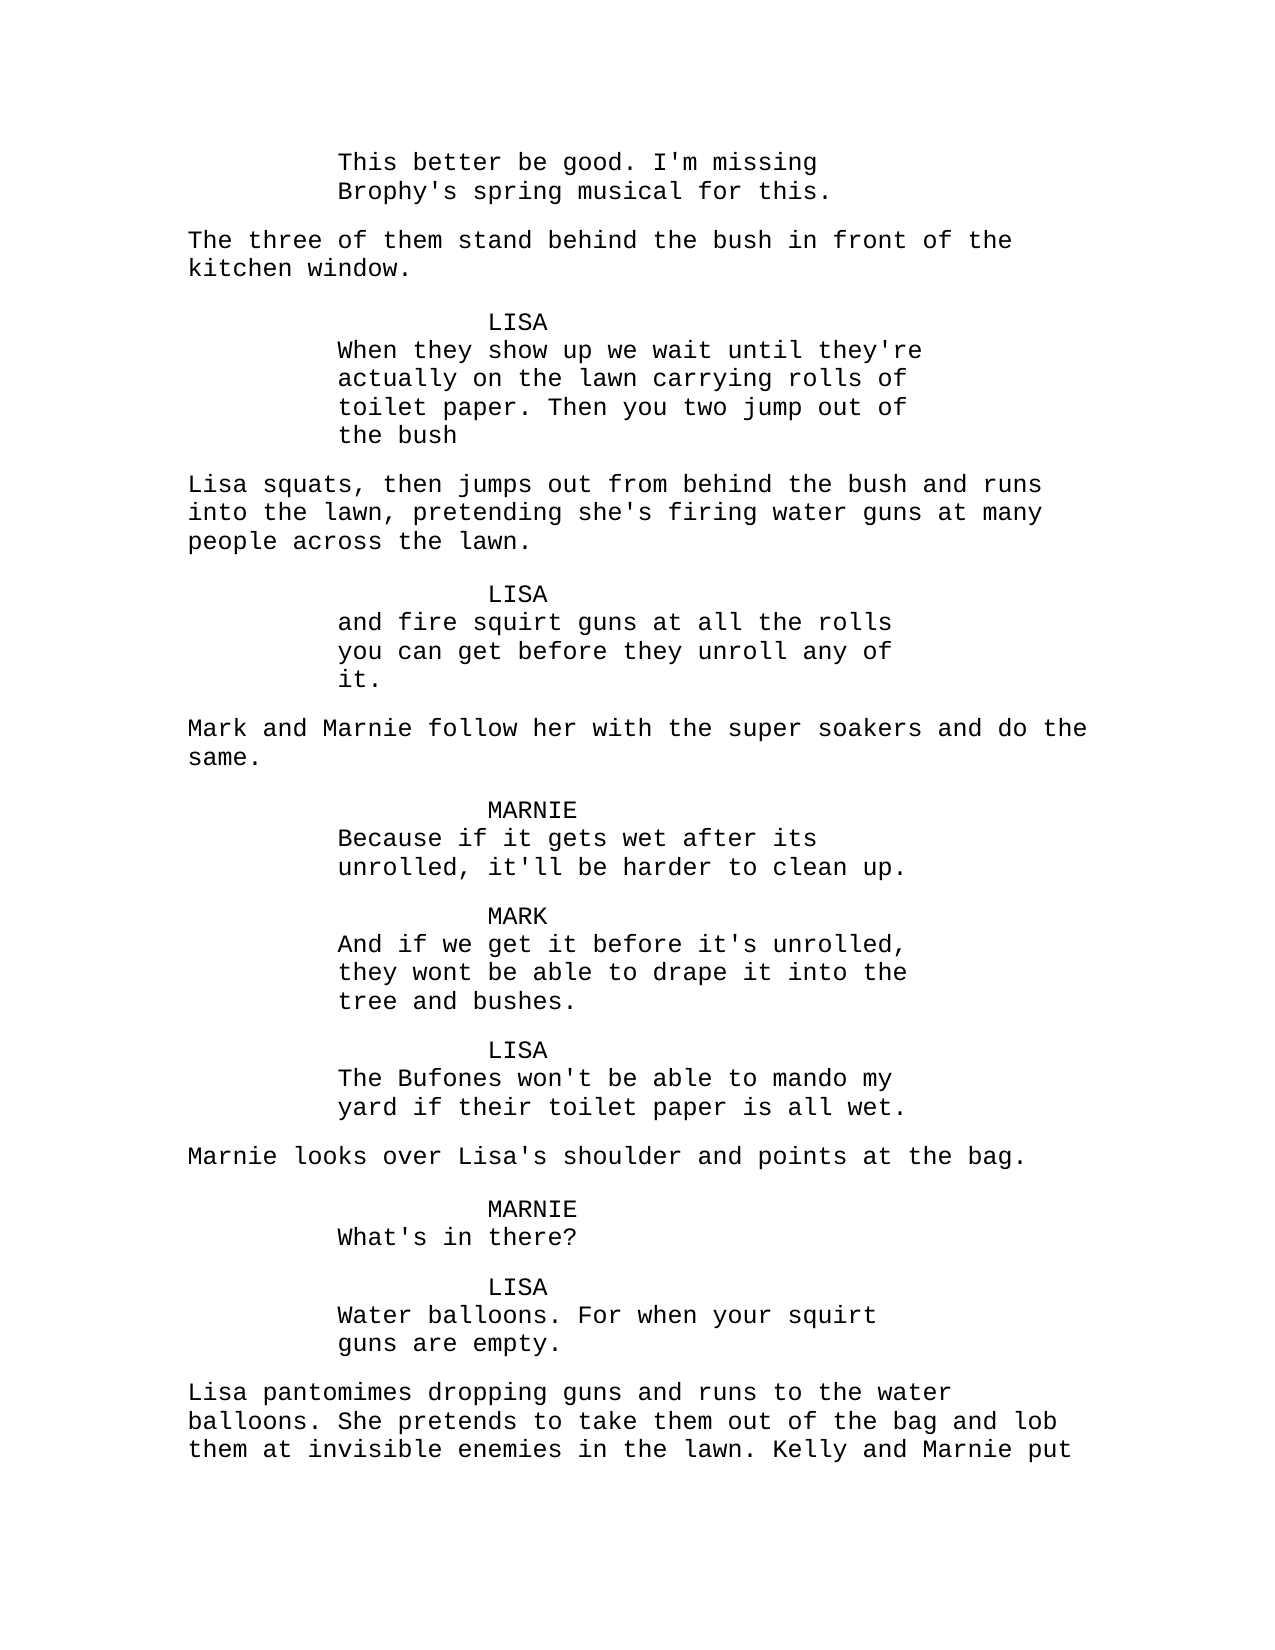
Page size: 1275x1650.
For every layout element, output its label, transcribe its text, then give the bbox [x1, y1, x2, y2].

text The three of them stand behind the bush in front of the kitchen window. [187, 227, 1087, 284]
text What's in there? [337, 1225, 937, 1253]
text LISA [187, 1037, 1087, 1066]
text LISA [187, 309, 1087, 337]
text Lisa squats, then jumps out from behind the bush and runs into the lawn, pretending she's firing water guns at many people across the lawn. [187, 472, 1087, 557]
text Because if it gets wet after its unrolled, it'll be harder to clean up. [337, 826, 937, 882]
text MARNIE [187, 1197, 1087, 1225]
text And if we get it before it's unrolled, they wont be able to drape it into the tree and bushes. [337, 932, 937, 1017]
text Water balloons. For when your squirt guns are empty. [337, 1302, 937, 1359]
text LISA [187, 582, 1087, 610]
text LISA [187, 1274, 1087, 1302]
text The Bufones won't be able to mando my yard if their toilet paper is all wet. [337, 1066, 937, 1122]
text Mark and Marnie follow her with the super soakers and do the same. [187, 716, 1087, 772]
text This better be good. I'm missing Brophy's spring musical for this. [337, 150, 937, 207]
text When they show up we wait until they're actually on the lawn carrying rolls of toilet paper. Then you two jump out of the bush [337, 337, 937, 451]
text Lisa pantomimes dropping guns and runs to the water balloons. She pretends to take them out of the bag and lob them at invisible enemies in the lawn. Kelly and Marnie put [187, 1380, 1087, 1465]
text and fire squirt guns at all the rolls you can get before they unroll any of it. [337, 610, 937, 695]
text MARNIE [187, 797, 1087, 826]
text Marnie looks over Lisa's shoulder and points at the bag. [187, 1143, 1087, 1172]
text MARK [187, 903, 1087, 932]
